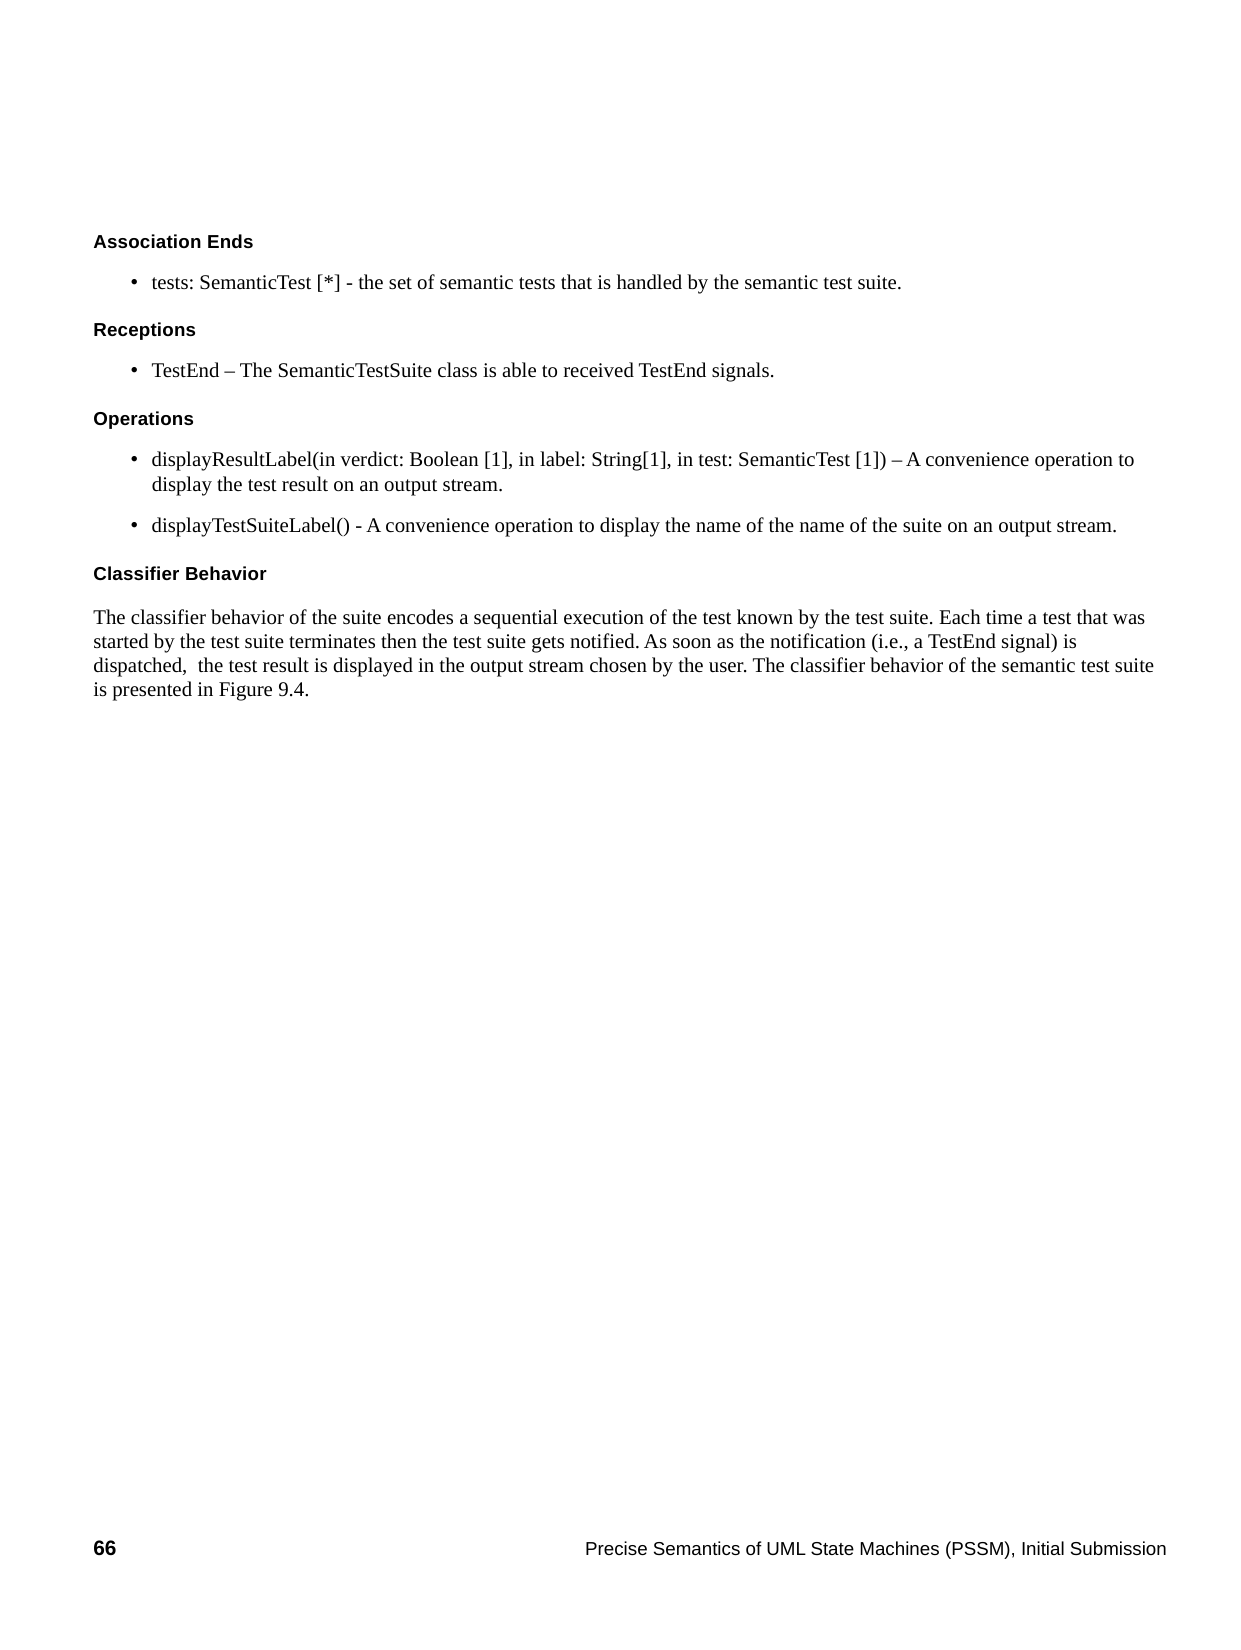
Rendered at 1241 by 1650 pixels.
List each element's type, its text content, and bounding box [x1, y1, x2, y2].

subtitle Operations [93, 407, 1164, 429]
subtitle Classifier Behavior [93, 562, 1164, 584]
list tests: SemanticTest [*] - the set of semantic tests that is handled by the semantic test suite. [131, 269, 1164, 294]
list displayTestSuiteLabel() - A convenience operation to display the name of the name of the suite on an output stream. [131, 512, 1164, 537]
list TestEnd – The SemanticTestSuite class is able to received TestEnd signals. [131, 357, 1164, 382]
text The classifier behavior of the suite encodes a sequential execution of the test known by the test suite. Each time a test that was started by the test suite terminates then the test suite gets notified. As soon as the notification (i.e., a TestEnd signal) is dispatched, the test result is displayed in the output stream chosen by the user. The classifier behavior of the semantic test suite is presented in Figure 9.4. [93, 605, 1164, 701]
subtitle Receptions [93, 319, 1164, 341]
list displayResultLabel(in verdict: Boolean [1], in label: String[1], in test: SemanticTest [1]) – A convenience operation to display the test result on an output stream. [131, 446, 1164, 496]
subtitle Association Ends [93, 231, 1164, 253]
